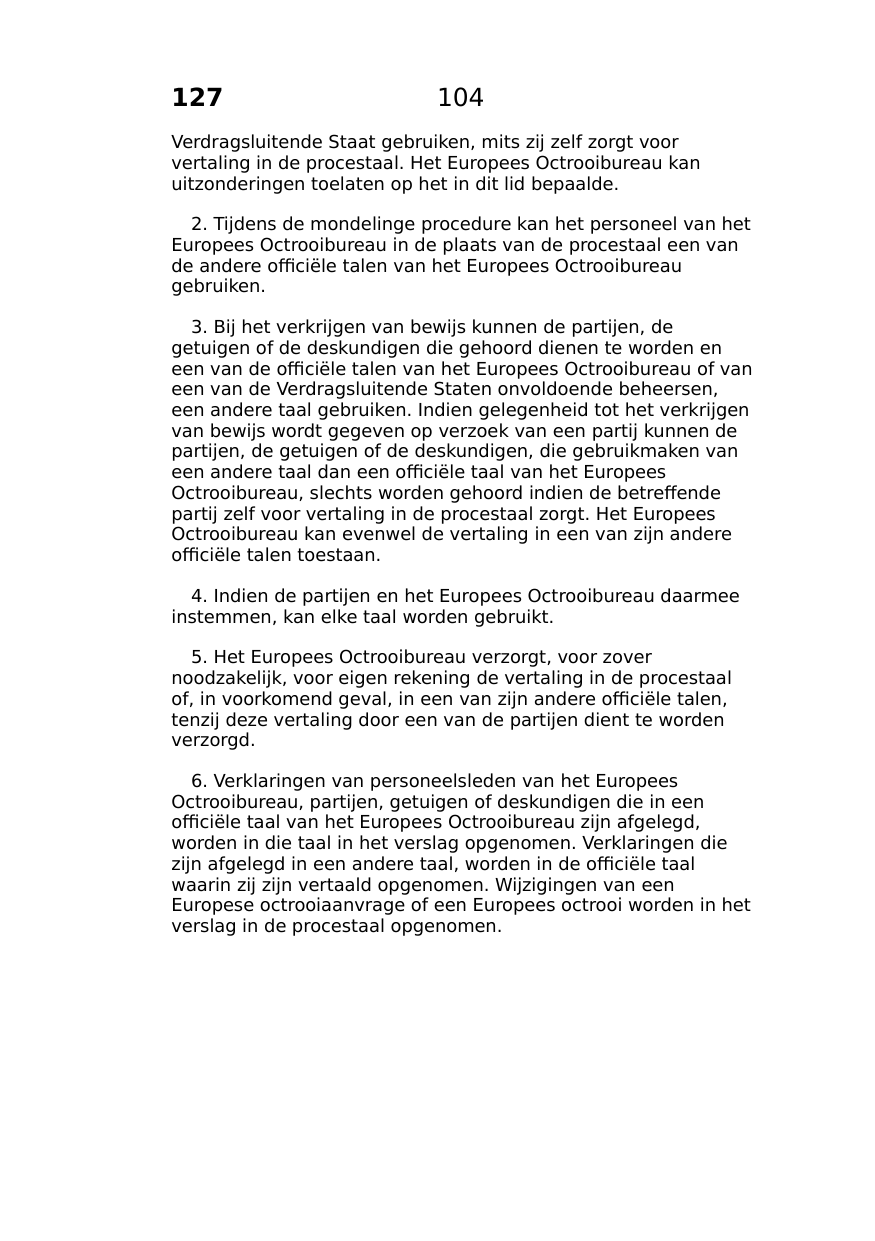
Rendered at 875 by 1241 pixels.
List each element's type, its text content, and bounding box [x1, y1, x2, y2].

text 5. Het Europees Octrooibureau verzorgt, voor zover noodzakelijk, voor eigen rekening de vertaling in de procestaal of, in voorkomend geval, in een van zijn andere officiële talen, tenzij deze vertaling door een van de partijen dient te worden verzorgd. [171, 647, 756, 751]
text 3. Bij het verkrijgen van bewijs kunnen de partijen, de getuigen of de deskundigen die gehoord dienen te worden en een van de officiële talen van het Europees Octrooibureau of van een van de Verdragsluitende Staten onvoldoende beheersen, een andere taal gebruiken. Indien gelegenheid tot het verkrijgen van bewijs wordt gegeven op verzoek van een partij kunnen de partijen, de getuigen of de deskundigen, die gebruikmaken van een andere taal dan een officiële taal van het Europees Octrooibureau, slechts worden gehoord indien de betreffende partij zelf voor vertaling in de procestaal zorgt. Het Europees Octrooibureau kan evenwel de vertaling in een van zijn andere officiële talen toestaan. [171, 317, 756, 566]
text Verdragsluitende Staat gebruiken, mits zij zelf zorgt voor vertaling in de procestaal. Het Europees Octrooibureau kan uitzonderingen toelaten op het in dit lid bepaalde. [171, 132, 756, 194]
text 2. Tijdens de mondelinge procedure kan het personeel van het Europees Octrooibureau in de plaats van de procestaal een van de andere officiële talen van het Europees Octrooibureau gebruiken. [171, 214, 756, 297]
text 4. Indien de partijen en het Europees Octrooibureau daarmee instemmen, kan elke taal worden gebruikt. [171, 586, 756, 627]
text 6. Verklaringen van personeelsleden van het Europees Octrooibureau, partijen, getuigen of deskundigen die in een officiële taal van het Europees Octrooibureau zijn afgelegd, worden in die taal in het verslag opgenomen. Verklaringen die zijn afgelegd in een andere taal, worden in de officiële taal waarin zij zijn vertaald opgenomen. Wijzigingen van een Europese octrooiaanvrage of een Europees octrooi worden in het verslag in de procestaal opgenomen. [171, 771, 756, 937]
